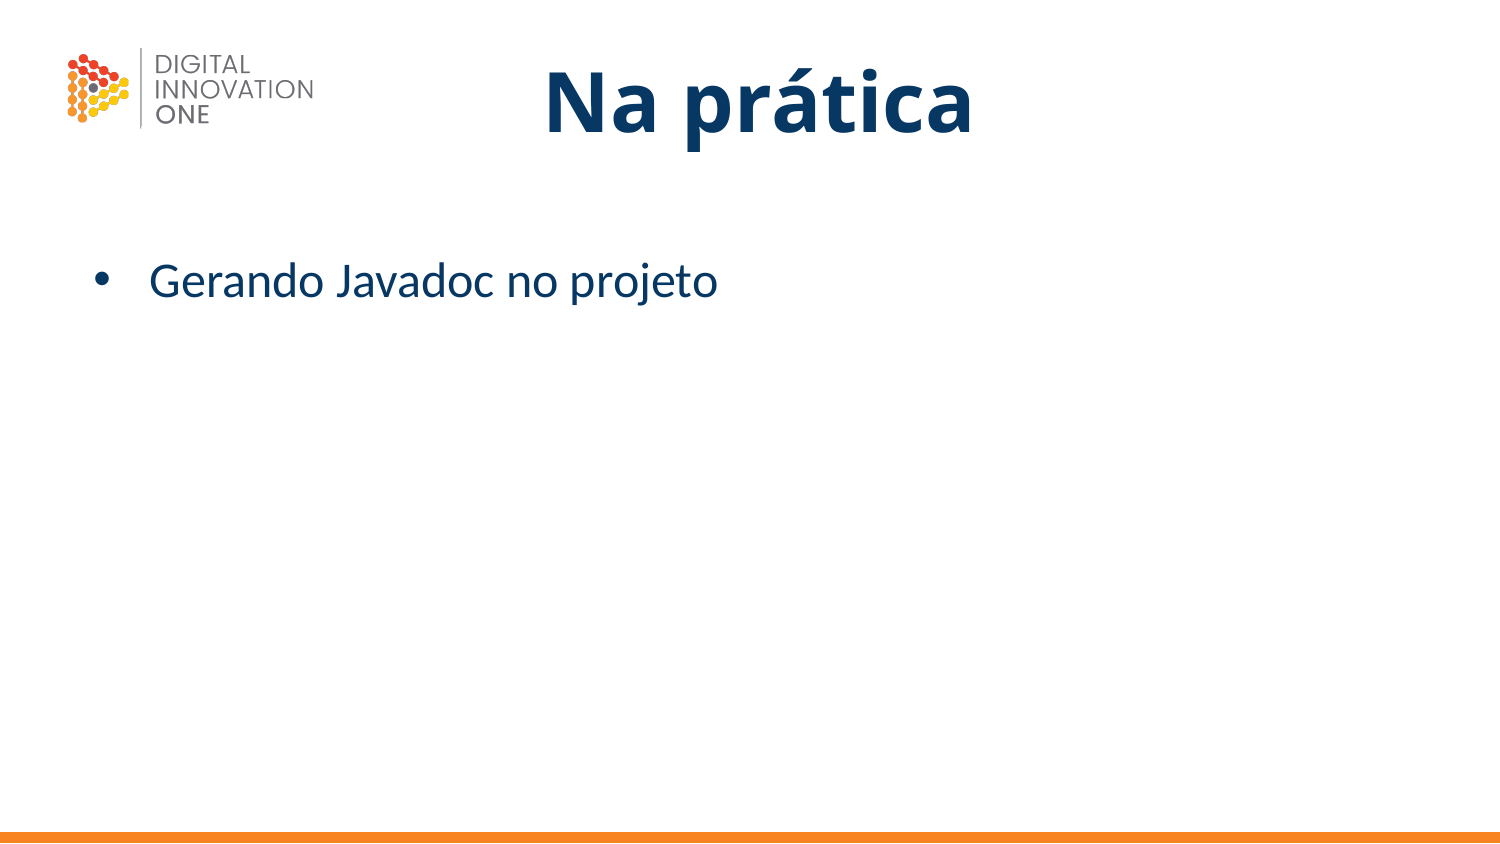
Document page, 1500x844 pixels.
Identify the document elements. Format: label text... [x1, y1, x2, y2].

subtitle Na prática [51, 50, 1449, 148]
picture [51, 39, 330, 137]
text_box [0, 832, 1500, 843]
text_box Gerando Javadoc no projeto [65, 232, 1457, 406]
